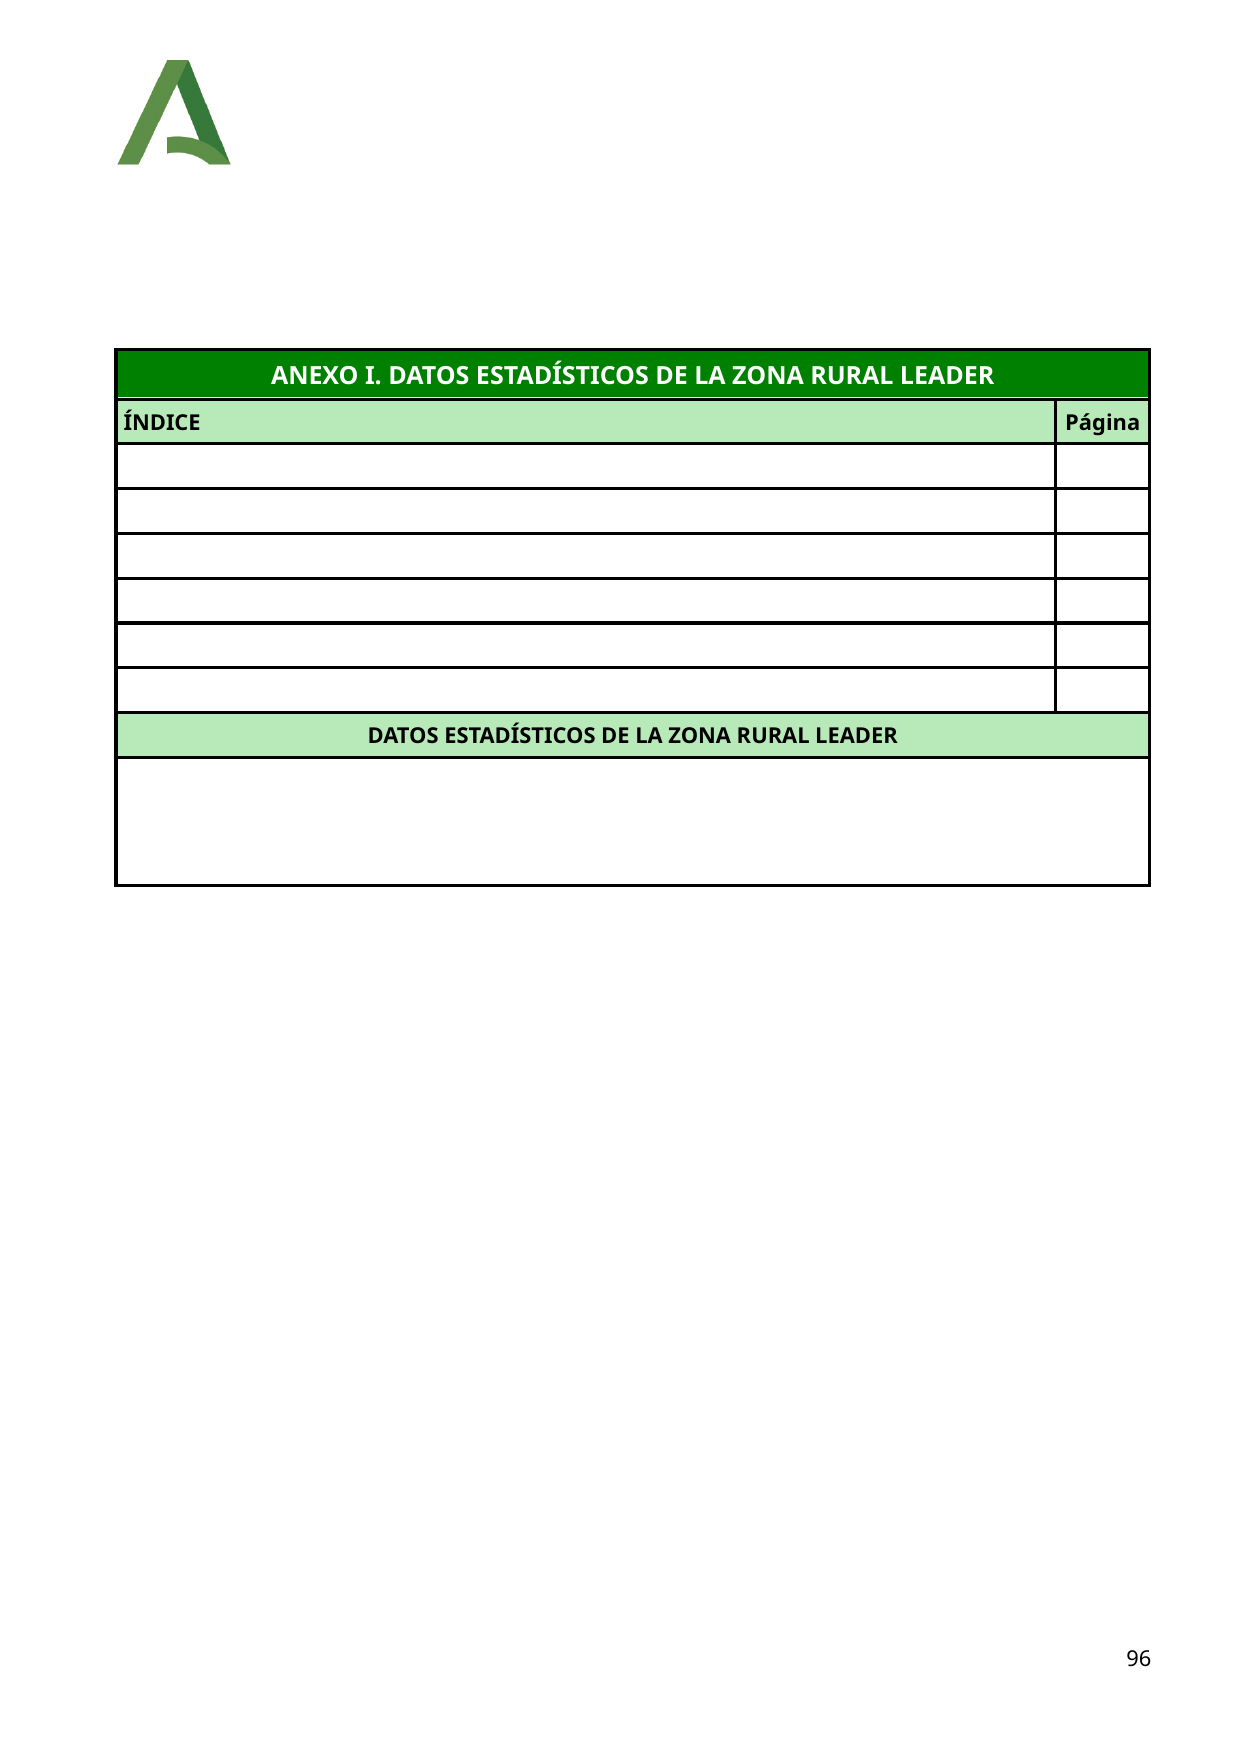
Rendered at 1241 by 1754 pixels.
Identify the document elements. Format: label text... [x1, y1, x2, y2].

table_cell ÍNDICE [118, 401, 1054, 442]
picture [111, 53, 237, 171]
table_cell [1057, 580, 1148, 621]
table_cell DATOS ESTADÍSTICOS DE LA ZONA RURAL LEADER [118, 714, 1148, 756]
table_cell [118, 490, 1054, 532]
table_cell Página [1057, 401, 1148, 442]
table_cell [118, 625, 1054, 666]
table_cell [1057, 625, 1148, 666]
table_cell [1057, 445, 1148, 487]
table_header ANEXO I. DATOS ESTADÍSTICOS DE LA ZONA RURAL LEADER [118, 351, 1148, 397]
table_cell [118, 445, 1054, 487]
table_cell [1057, 535, 1148, 577]
table_cell [1057, 490, 1148, 532]
table_cell [1057, 669, 1148, 711]
table_cell [118, 759, 1148, 884]
table_cell [118, 669, 1054, 711]
table_cell [118, 580, 1054, 621]
table_cell [118, 535, 1054, 577]
